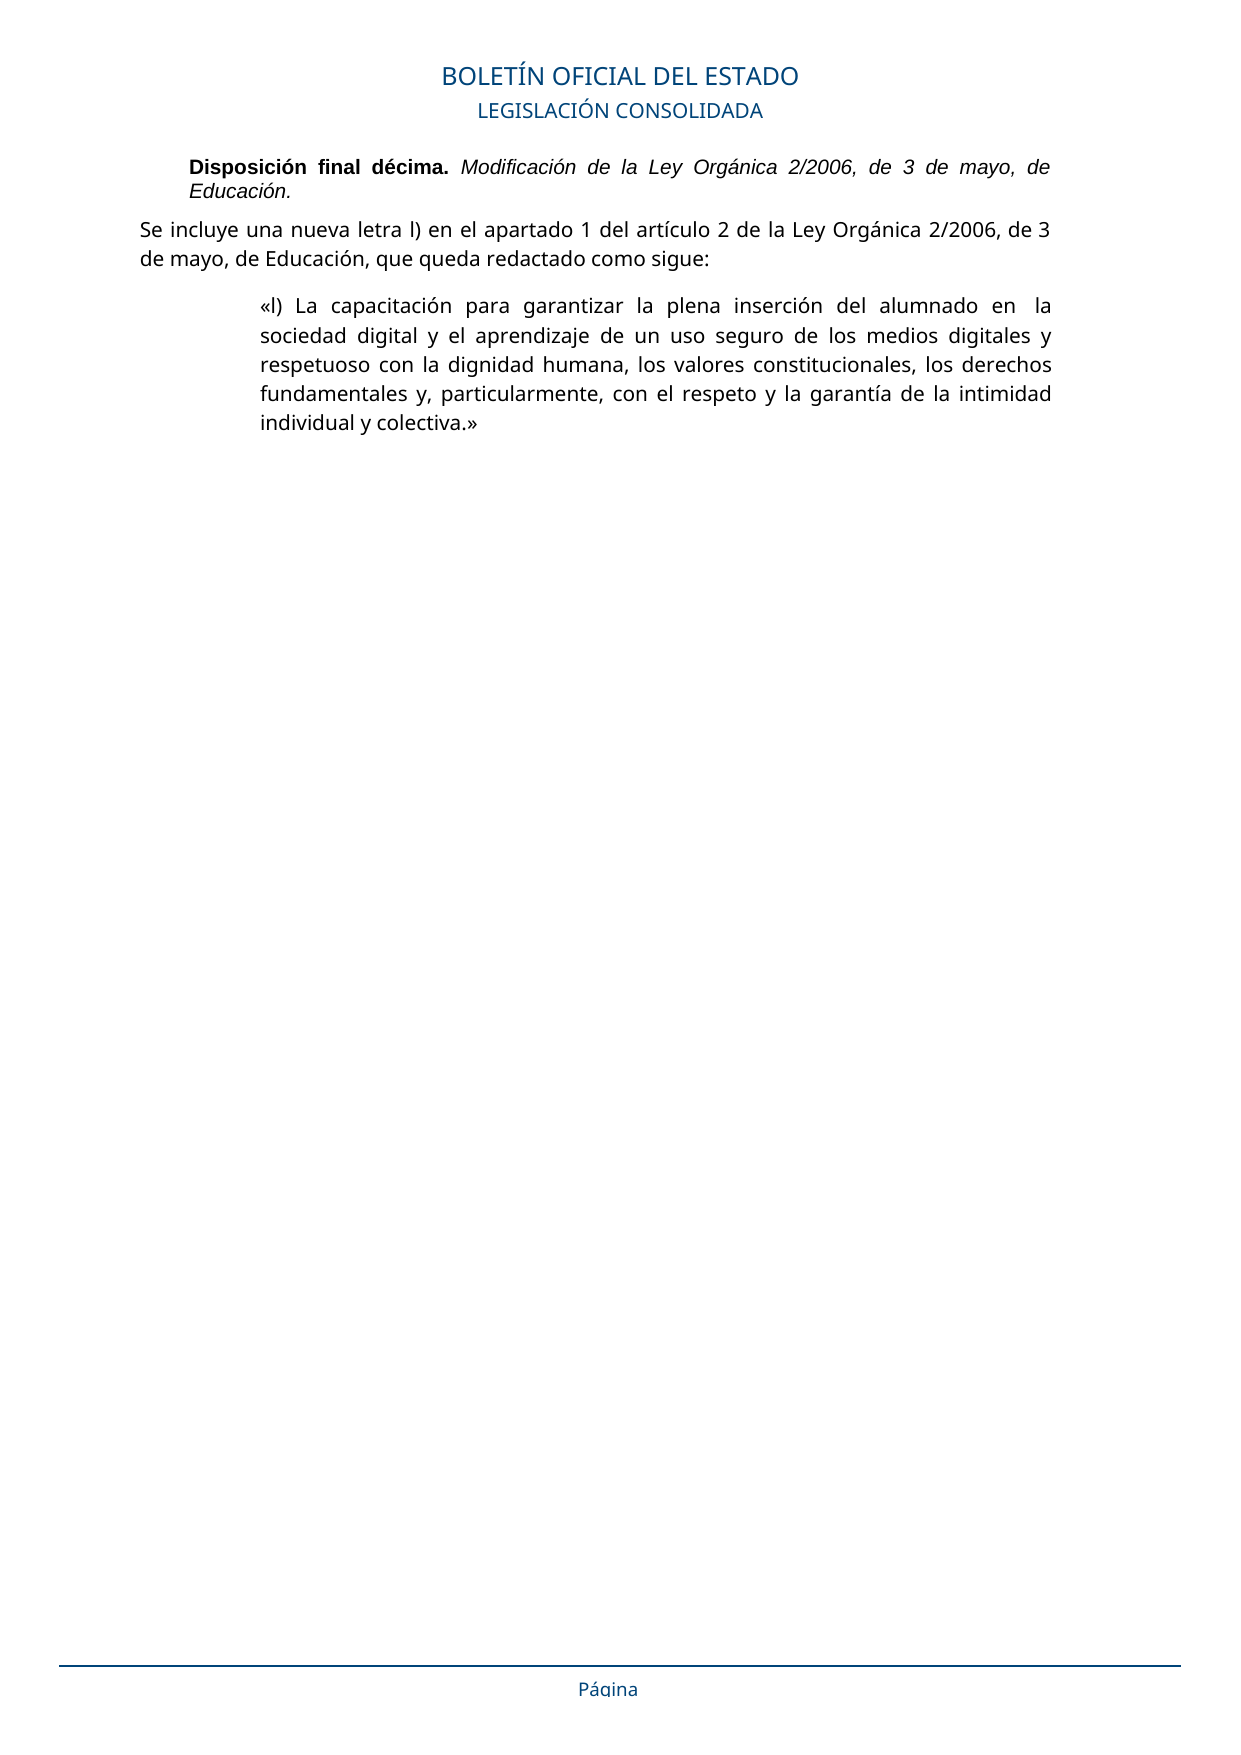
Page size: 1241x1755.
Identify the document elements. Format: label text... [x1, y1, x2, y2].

text Se incluye una nueva letra l) en el apartado 1 del artículo 2 de la Ley Orgánica 2/2006, de 3 de mayo, de Educación, que queda redactado como sigue: [139, 215, 1052, 273]
text «l) La capacitación para garantizar la plena inserción del alumnado en la sociedad digital y el aprendizaje de un uso seguro de los medios digitales y respetuoso con la dignidad humana, los valores constitucionales, los derechos fundamentales y, particularmente, con el respeto y la garantía de la intimidad individual y colectiva.» [260, 291, 1052, 437]
text Disposición final décima. Modificación de la Ley Orgánica 2/2006, de 3 de mayo, de Educación. [189, 154, 1052, 203]
